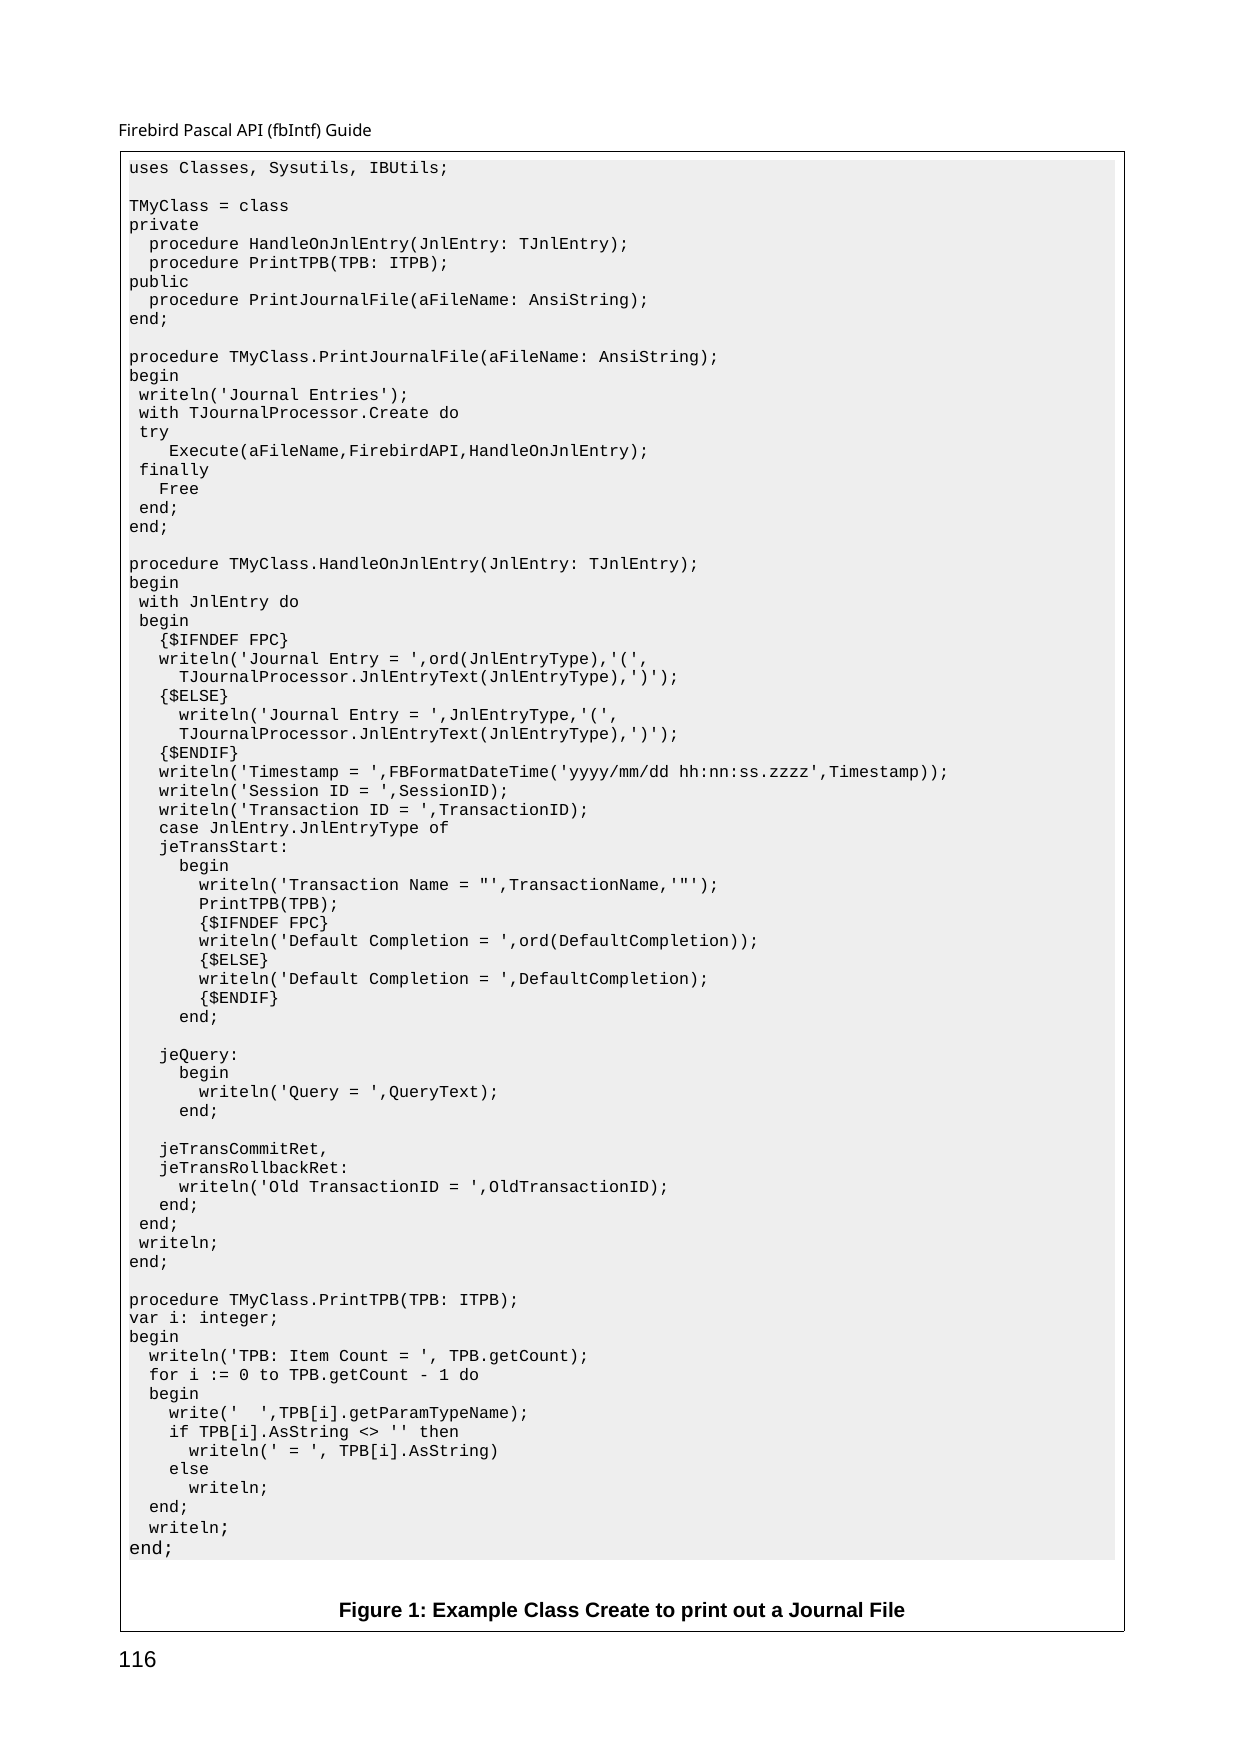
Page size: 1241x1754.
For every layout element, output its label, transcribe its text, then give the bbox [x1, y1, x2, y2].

text procedure PrintJournalFile(aFileName: AnsiString); [129, 292, 1115, 311]
text case JnlEntry.JnlEntryType of [129, 820, 1115, 839]
text if TPB[i].AsString <> '' then [129, 1423, 1115, 1442]
text end; [129, 1539, 1115, 1560]
text procedure PrintTPB(TPB: ITPB); [129, 254, 1115, 273]
text TJournalProcessor.JnlEntryText(JnlEntryType),')'); [129, 669, 1115, 688]
text with TJournalProcessor.Create do [129, 405, 1115, 424]
text procedure TMyClass.PrintJournalFile(aFileName: AnsiString); [129, 348, 1115, 367]
text Free [129, 481, 1115, 499]
text writeln('TPB: Item Count = ', TPB.getCount); [129, 1348, 1115, 1367]
text {$ENDIF} [129, 989, 1115, 1008]
text begin [129, 612, 1115, 631]
text writeln; [129, 1235, 1115, 1253]
text end; [129, 1008, 1115, 1027]
text end; [129, 1253, 1115, 1272]
text writeln('Session ID = ',SessionID); [129, 782, 1115, 801]
text writeln('Default Completion = ',DefaultCompletion); [129, 971, 1115, 989]
text end; [129, 1216, 1115, 1235]
text writeln; [129, 1480, 1115, 1499]
text jeQuery: [129, 1046, 1115, 1065]
text end; [129, 1197, 1115, 1216]
text jeTransCommitRet, [129, 1140, 1115, 1159]
text writeln(' = ', TPB[i].AsString) [129, 1442, 1115, 1461]
text writeln('Journal Entry = ',ord(JnlEntryType),'(', [129, 650, 1115, 669]
text {$ELSE} [129, 952, 1115, 971]
text begin [129, 1065, 1115, 1084]
text writeln('Old TransactionID = ',OldTransactionID); [129, 1178, 1115, 1197]
text begin [129, 1329, 1115, 1348]
text var i: integer; [129, 1310, 1115, 1329]
text Execute(aFileName,FirebirdAPI,HandleOnJnlEntry); [129, 443, 1115, 462]
text end; [129, 1103, 1115, 1122]
text private [129, 217, 1115, 235]
text else [129, 1461, 1115, 1480]
text procedure TMyClass.HandleOnJnlEntry(JnlEntry: TJnlEntry); [129, 556, 1115, 575]
text writeln('Default Completion = ',ord(DefaultCompletion)); [129, 933, 1115, 952]
text writeln; [129, 1517, 1115, 1539]
text begin [129, 1386, 1115, 1404]
text jeTransStart: [129, 839, 1115, 858]
text procedure TMyClass.PrintTPB(TPB: ITPB); [129, 1291, 1115, 1310]
text begin [129, 575, 1115, 594]
text procedure HandleOnJnlEntry(JnlEntry: TJnlEntry); [129, 235, 1115, 254]
text writeln('Transaction Name = "',TransactionName,'"'); [129, 876, 1115, 895]
text writeln('Transaction ID = ',TransactionID); [129, 801, 1115, 820]
text {$IFNDEF FPC} [129, 631, 1115, 650]
text jeTransRollbackRet: [129, 1159, 1115, 1178]
text {$IFNDEF FPC} [129, 914, 1115, 933]
text end; [129, 311, 1115, 330]
text end; [129, 518, 1115, 537]
text write(' ',TPB[i].getParamTypeName); [129, 1404, 1115, 1423]
text begin [129, 858, 1115, 876]
text TJournalProcessor.JnlEntryText(JnlEntryType),')'); [129, 726, 1115, 744]
text with JnlEntry do [129, 594, 1115, 612]
text {$ELSE} [129, 688, 1115, 707]
text end; [129, 1499, 1115, 1517]
text writeln('Journal Entries'); [129, 386, 1115, 405]
text try [129, 424, 1115, 443]
text finally [129, 462, 1115, 481]
text TMyClass = class [129, 198, 1115, 217]
text begin [129, 367, 1115, 386]
text public [129, 273, 1115, 292]
text PrintTPB(TPB); [129, 895, 1115, 914]
text {$ENDIF} [129, 744, 1115, 763]
text writeln('Timestamp = ',FBFormatDateTime('yyyy/mm/dd hh:nn:ss.zzzz',Timestamp)); [129, 763, 1115, 782]
text end; [129, 499, 1115, 518]
text writeln('Journal Entry = ',JnlEntryType,'(', [129, 707, 1115, 726]
text for i := 0 to TPB.getCount - 1 do [129, 1367, 1115, 1386]
text Figure 1: Example Class Create to print out a Journal File [129, 1598, 1115, 1622]
text writeln('Query = ',QueryText); [129, 1084, 1115, 1103]
text uses Classes, Sysutils, IBUtils; [129, 160, 1115, 179]
